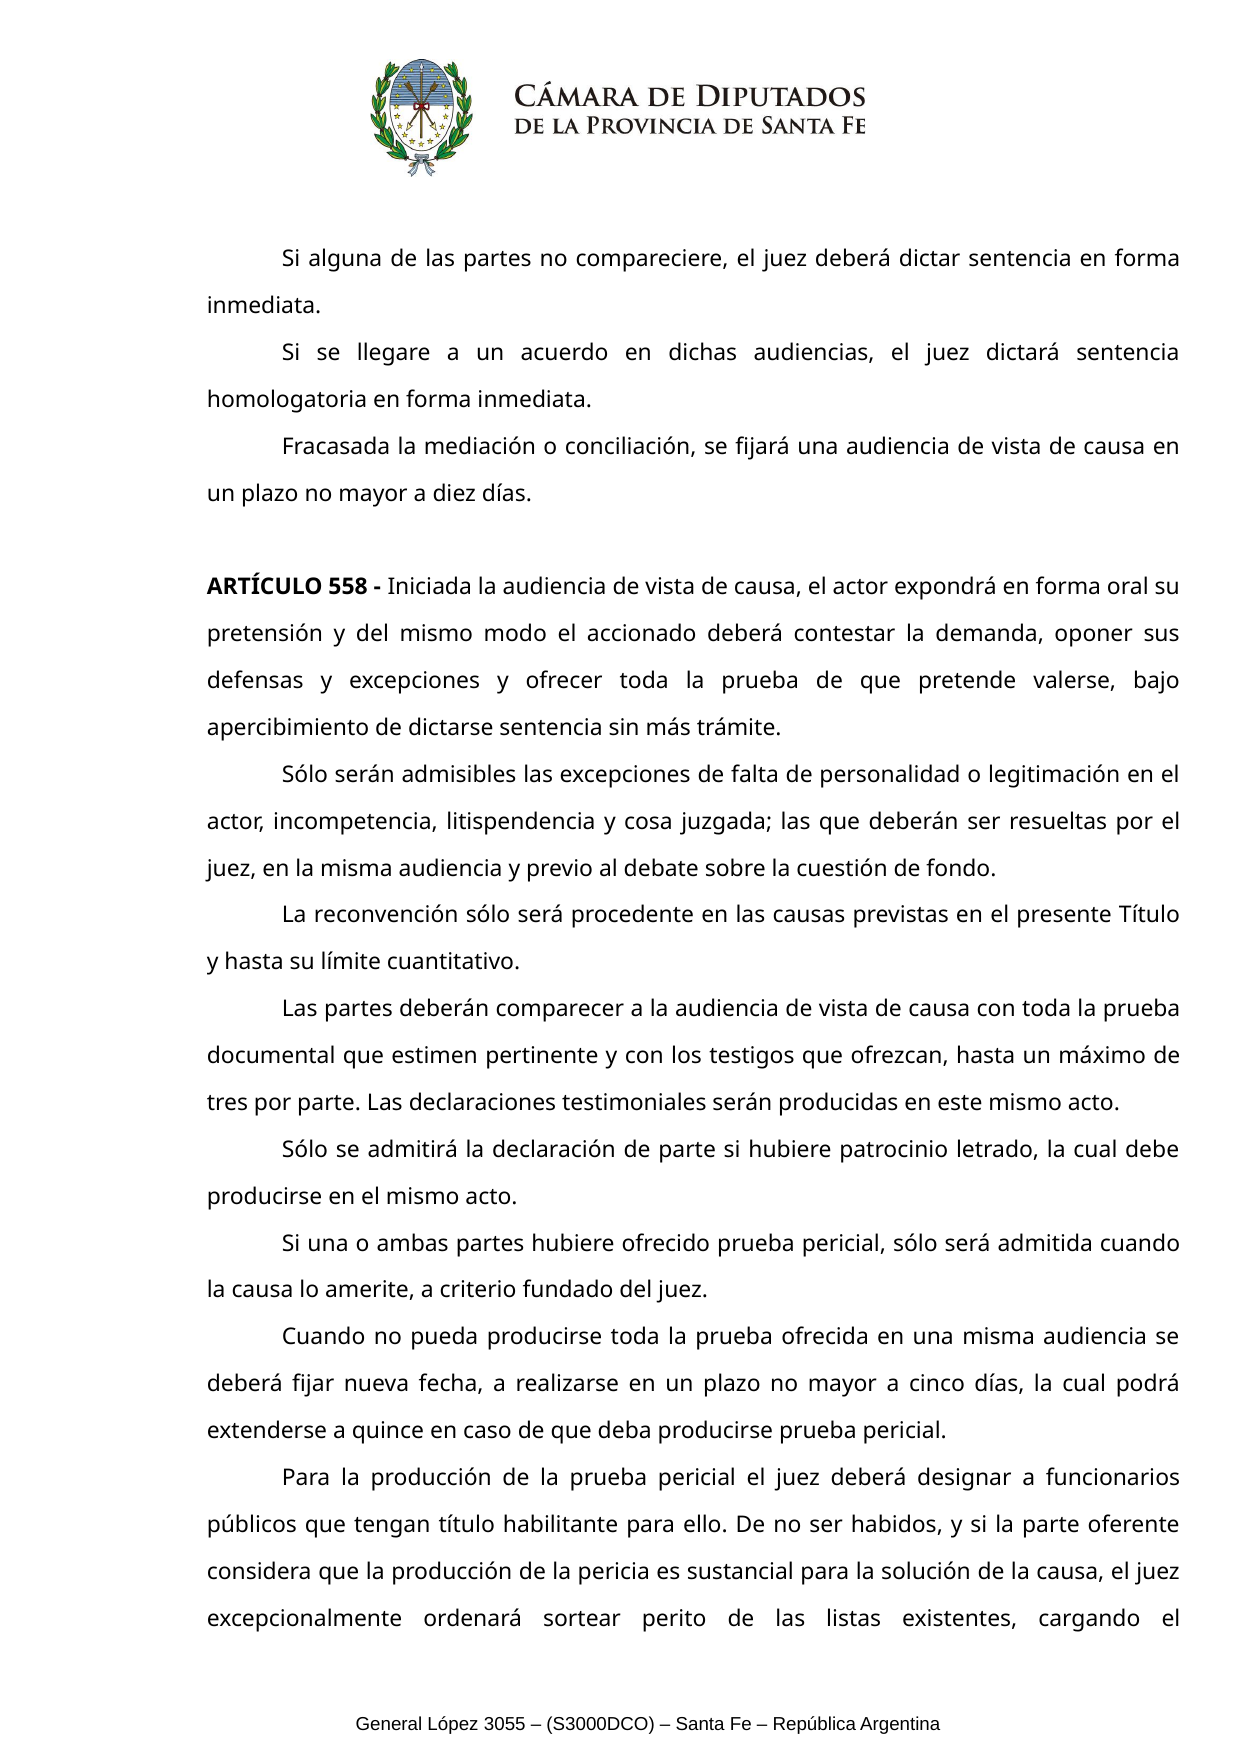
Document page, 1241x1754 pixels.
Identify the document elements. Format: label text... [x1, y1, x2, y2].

text La reconvención sólo será procedente en las causas previstas en el presente Título y hasta su límite cuantitativo. [207, 898, 1181, 977]
text Sólo serán admisibles las excepciones de falta de personalidad o legitimación en el actor, incompetencia, litispendencia y cosa juzgada; las que deberán ser resueltas por el juez, en la misma audiencia y previo al debate sobre la cuestión de fondo. [207, 758, 1181, 883]
text Si una o ambas partes hubiere ofrecido prueba pericial, sólo será admitida cuando la causa lo amerite, a criterio fundado del juez. [207, 1227, 1181, 1305]
text Cuando no pueda producirse toda la prueba ofrecida en una misma audiencia se deberá fijar nueva fecha, a realizarse en un plazo no mayor a cinco días, la cual podrá extenderse a quince en caso de que deba producirse prueba pericial. [207, 1320, 1181, 1445]
text Fracasada la mediación o conciliación, se fijará una audiencia de vista de causa en un plazo no mayor a diez días. [207, 430, 1181, 508]
text Las partes deberán comparecer a la audiencia de vista de causa con toda la prueba documental que estimen pertinente y con los testigos que ofrezcan, hasta un máximo de tres por parte. Las declaraciones testimoniales serán producidas en este mismo acto. [207, 992, 1181, 1117]
picture [370, 59, 866, 181]
text ARTÍCULO 558 - Iniciada la audiencia de vista de causa, el actor expondrá en forma oral su pretensión y del mismo modo el accionado deberá contestar la demanda, oponer sus defensas y excepciones y ofrecer toda la prueba de que pretende valerse, bajo apercibimiento de dictarse sentencia sin más trámite. [207, 570, 1181, 742]
text Para la producción de la prueba pericial el juez deberá designar a funcionarios públicos que tengan título habilitante para ello. De no ser habidos, y si la parte oferente considera que la producción de la pericia es sustancial para la solución de la causa, el juez excepcionalmente ordenará sortear perito de las listas existentes, cargando el [207, 1461, 1181, 1633]
text Si alguna de las partes no compareciere, el juez deberá dictar sentencia en forma inmediata. [207, 242, 1181, 320]
text Sólo se admitirá la declaración de parte si hubiere patrocinio letrado, la cual debe producirse en el mismo acto. [207, 1133, 1181, 1211]
text Si se llegare a un acuerdo en dichas audiencias, el juez dictará sentencia homologatoria en forma inmediata. [207, 336, 1181, 414]
